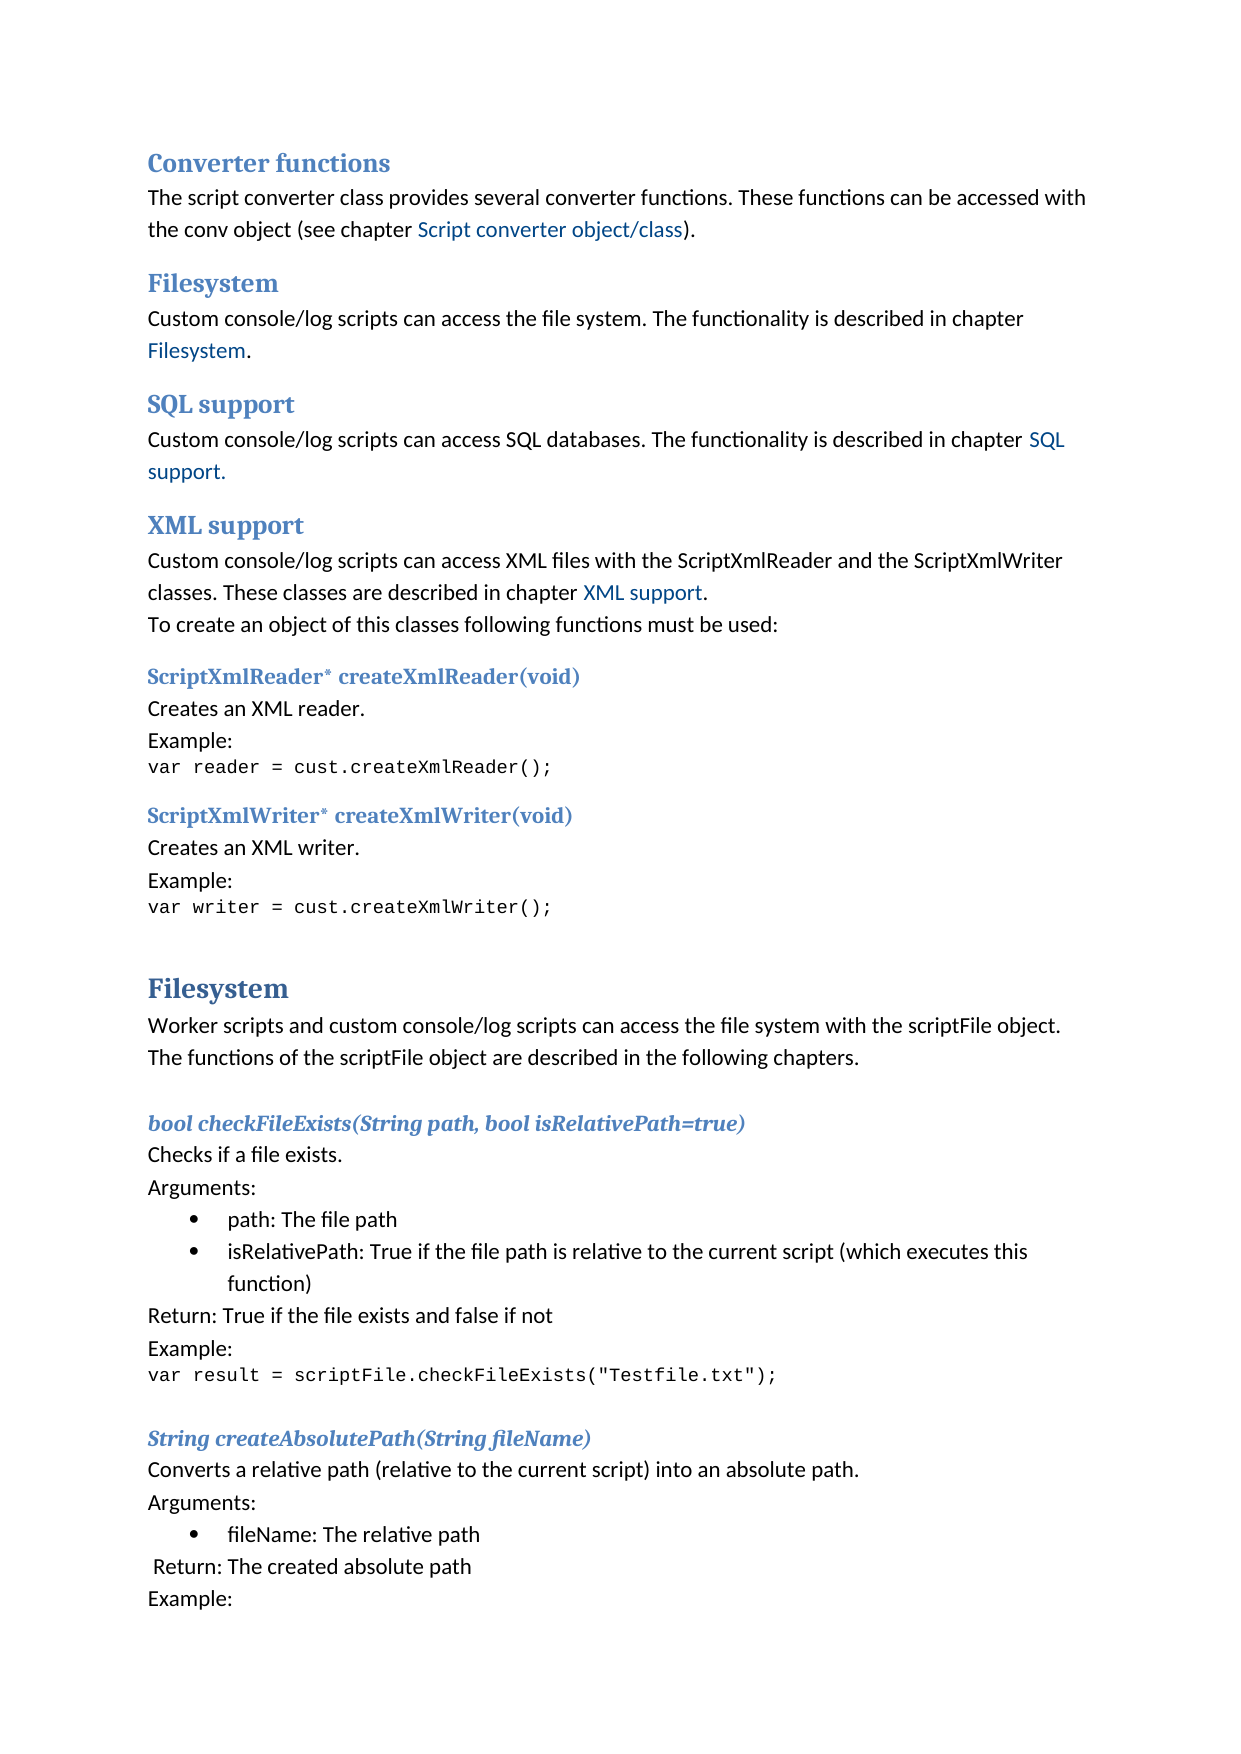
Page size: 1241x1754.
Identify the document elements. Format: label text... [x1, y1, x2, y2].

subtitle Filesystem [148, 972, 1093, 1006]
text Worker scripts and custom console/log scripts can access the file system with the scriptFile object. The functions of the scriptFile object are described in the following chapters. [148, 1011, 1093, 1071]
text Creates an XML writer. [148, 833, 1093, 862]
text var writer = cust.createXmlWriter(); [148, 898, 1093, 919]
text The script converter class provides several converter functions. These functions can be accessed with the conv object (see chapter Script converter object/class). [148, 183, 1093, 243]
text To create an object of this classes following functions must be used: [148, 611, 1093, 638]
list isRelativePath: True if the file path is relative to the current script (which executes this function) [190, 1237, 1093, 1297]
text Arguments: [148, 1173, 1093, 1201]
text var reader = cust.createXmlReader(); [148, 758, 1093, 779]
subtitle String createAbsolutePath(String fileName) [148, 1425, 1093, 1452]
subtitle Filesystem [148, 268, 1093, 300]
subtitle Converter functions [148, 148, 1093, 179]
text Example: [148, 1334, 1093, 1362]
subtitle bool checkFileExists(String path, bool isRelativePath=true) [148, 1110, 1093, 1137]
text Arguments: [148, 1488, 1093, 1516]
text Creates an XML reader. [148, 694, 1093, 722]
text Custom console/log scripts can access the file system. The functionality is described in chapter Filesystem. [148, 304, 1093, 364]
subtitle SQL support [148, 389, 1093, 421]
list fileName: The relative path [190, 1520, 1093, 1548]
list path: The file path [190, 1205, 1093, 1233]
text Custom console/log scripts can access XML files with the ScriptXmlReader and the ScriptXmlWriter classes. These classes are described in chapter XML support. [148, 546, 1093, 606]
text Example: [148, 866, 1093, 894]
text Example: [148, 726, 1093, 754]
text var result = scriptFile.checkFileExists("Testfile.txt"); [148, 1366, 1093, 1387]
text Custom console/log scripts can access SQL databases. The functionality is described in chapter SQL support. [148, 425, 1093, 485]
text Converts a relative path (relative to the current script) into an absolute path. [148, 1456, 1093, 1483]
text Return: True if the file exists and false if not [148, 1301, 1093, 1329]
text Return: The created absolute path [148, 1552, 1093, 1580]
text Example: [148, 1584, 1093, 1612]
subtitle ScriptXmlWriter* createXmlWriter(void) [148, 803, 1093, 830]
subtitle ScriptXmlReader* createXmlReader(void) [148, 663, 1093, 690]
text Checks if a file exists. [148, 1141, 1093, 1168]
subtitle XML support [148, 510, 1093, 542]
